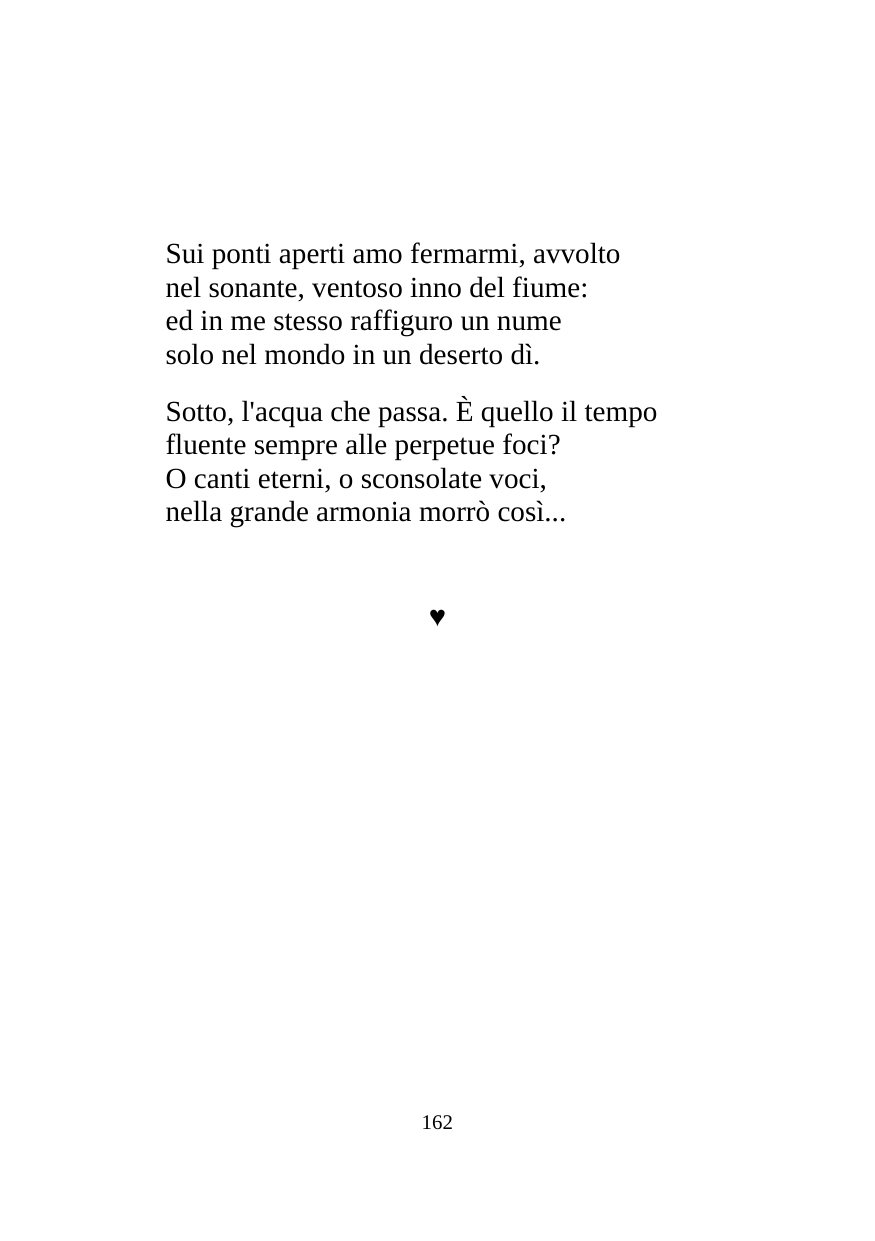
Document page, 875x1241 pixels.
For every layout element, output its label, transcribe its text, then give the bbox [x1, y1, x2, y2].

text Sotto, l'acqua che passa. È quello il tempo fluente sempre alle perpetue foci? O canti eterni, o sconsolate voci, nella grande armonia morrò così... [165, 394, 768, 528]
text Sui ponti aperti amo fermarmi, avvolto nel sonante, ventoso inno del fiume: ed in me stesso raffiguro un nume solo nel mondo in un deserto dì. [165, 236, 768, 370]
text ♥ [106, 599, 768, 632]
